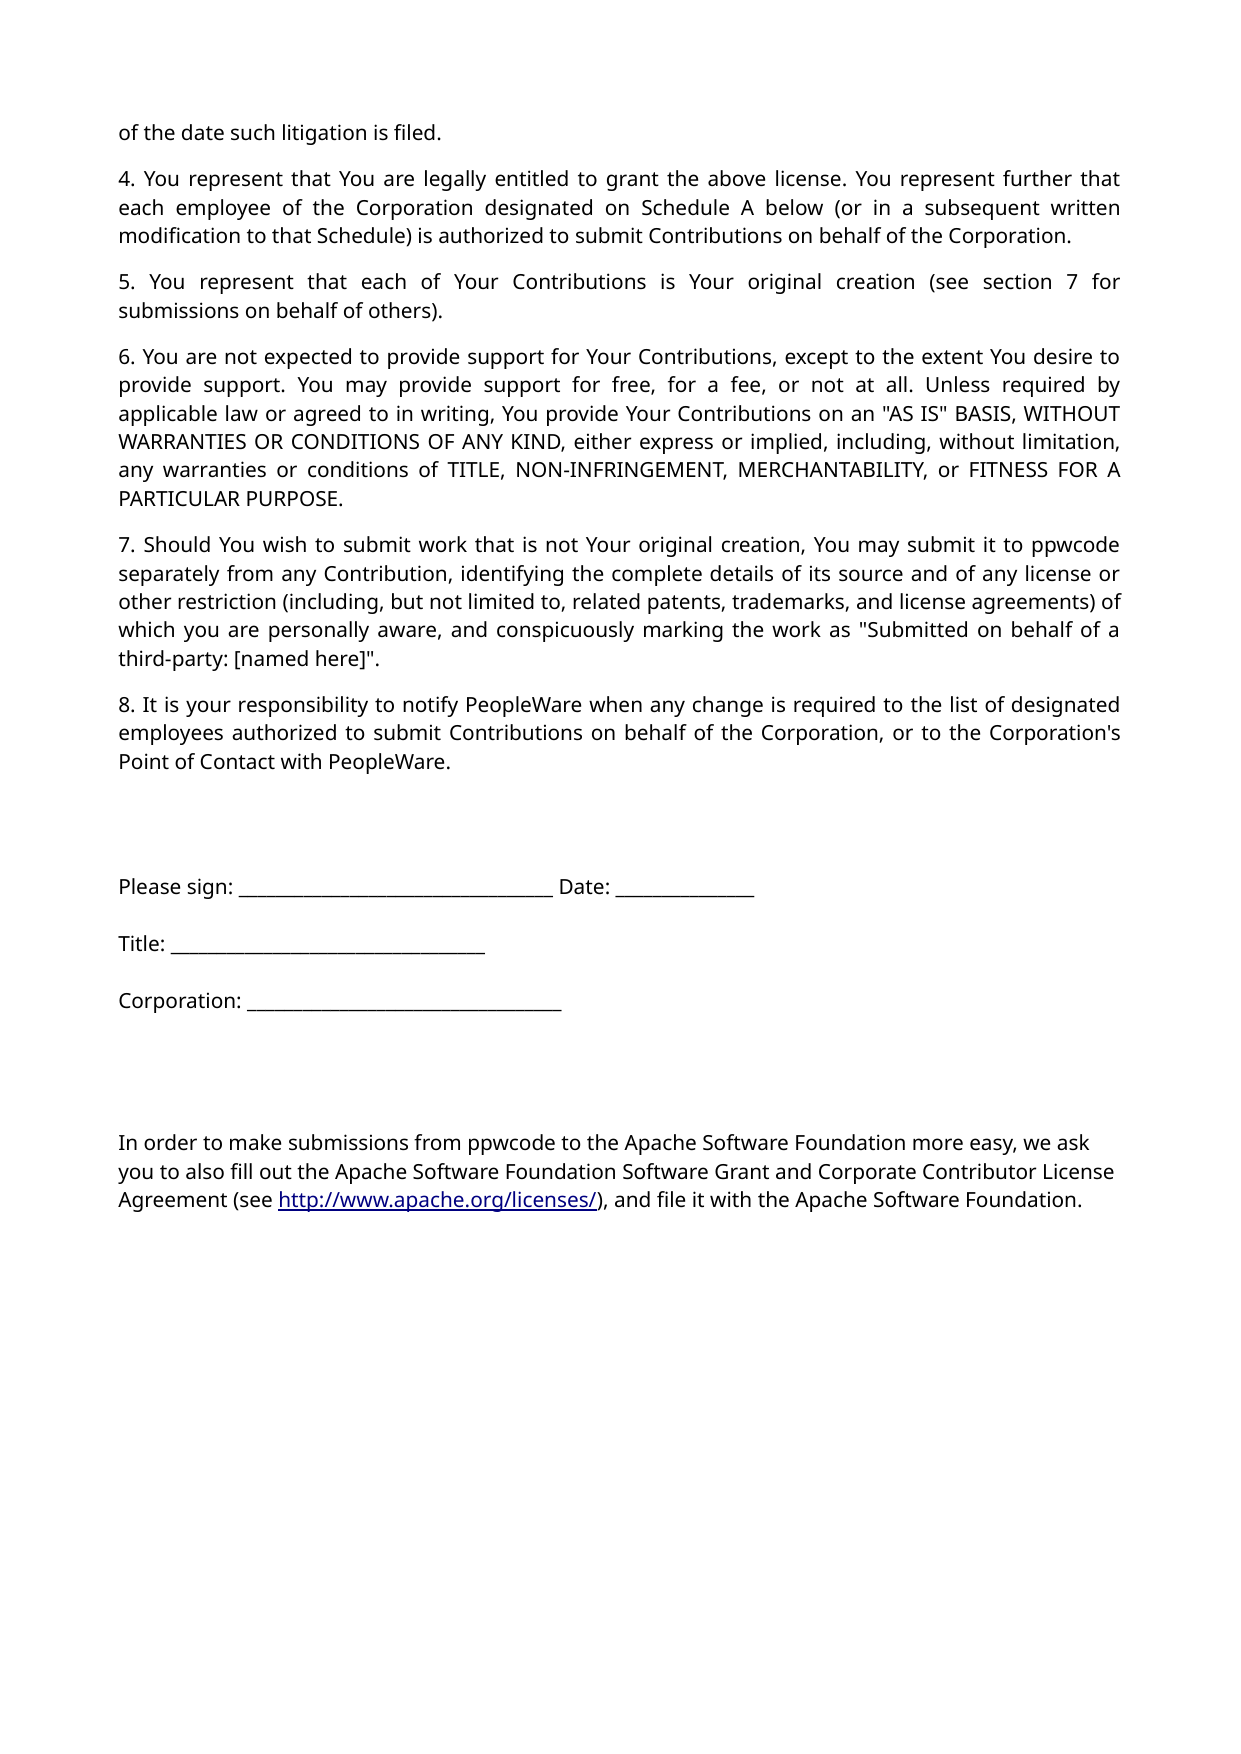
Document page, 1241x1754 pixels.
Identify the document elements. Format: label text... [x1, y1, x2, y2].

text 8. It is your responsibility to notify PeopleWare when any change is required to the list of designated employees authorized to submit Contributions on behalf of the Corporation, or to the Corporation's Point of Contact with PeopleWare. [118, 690, 1122, 775]
text of the date such litigation is filed. [118, 118, 1122, 147]
text 6. You are not expected to provide support for Your Contributions, except to the extent You desire to provide support. You may provide support for free, for a fee, or not at all. Unless required by applicable law or agreed to in writing, You provide Your Contributions on an "AS IS" BASIS, WITHOUT WARRANTIES OR CONDITIONS OF ANY KIND, either express or implied, including, without limitation, any warranties or conditions of TITLE, NON-INFRINGEMENT, MERCHANTABILITY, or FITNESS FOR A PARTICULAR PURPOSE. [118, 342, 1122, 512]
text 5. You represent that each of Your Contributions is Your original creation (see section 7 for submissions on behalf of others). [118, 267, 1122, 324]
text Title: __________________________________ [118, 929, 1122, 958]
text 7. Should You wish to submit work that is not Your original creation, You may submit it to ppwcode separately from any Contribution, identifying the complete details of its source and of any license or other restriction (including, but not limited to, related patents, trademarks, and license agreements) of which you are personally aware, and conspicuously marking the work as "Submitted on behalf of a third-party: [named here]". [118, 530, 1122, 672]
text 4. You represent that You are legally entitled to grant the above license. You represent further that each employee of the Corporation designated on Schedule A below (or in a subsequent written modification to that Schedule) is authorized to submit Contributions on behalf of the Corporation. [118, 164, 1122, 249]
text Corporation: __________________________________ [118, 986, 1122, 1015]
text In order to make submissions from ppwcode to the Apache Software Foundation more easy, we ask you to also fill out the Apache Software Foundation Software Grant and Corporate Contributor License Agreement (see http://www.apache.org/licenses/), and file it with the Apache Software Foundation. [118, 1128, 1122, 1214]
text Please sign: __________________________________ Date: _______________ [118, 872, 1122, 901]
